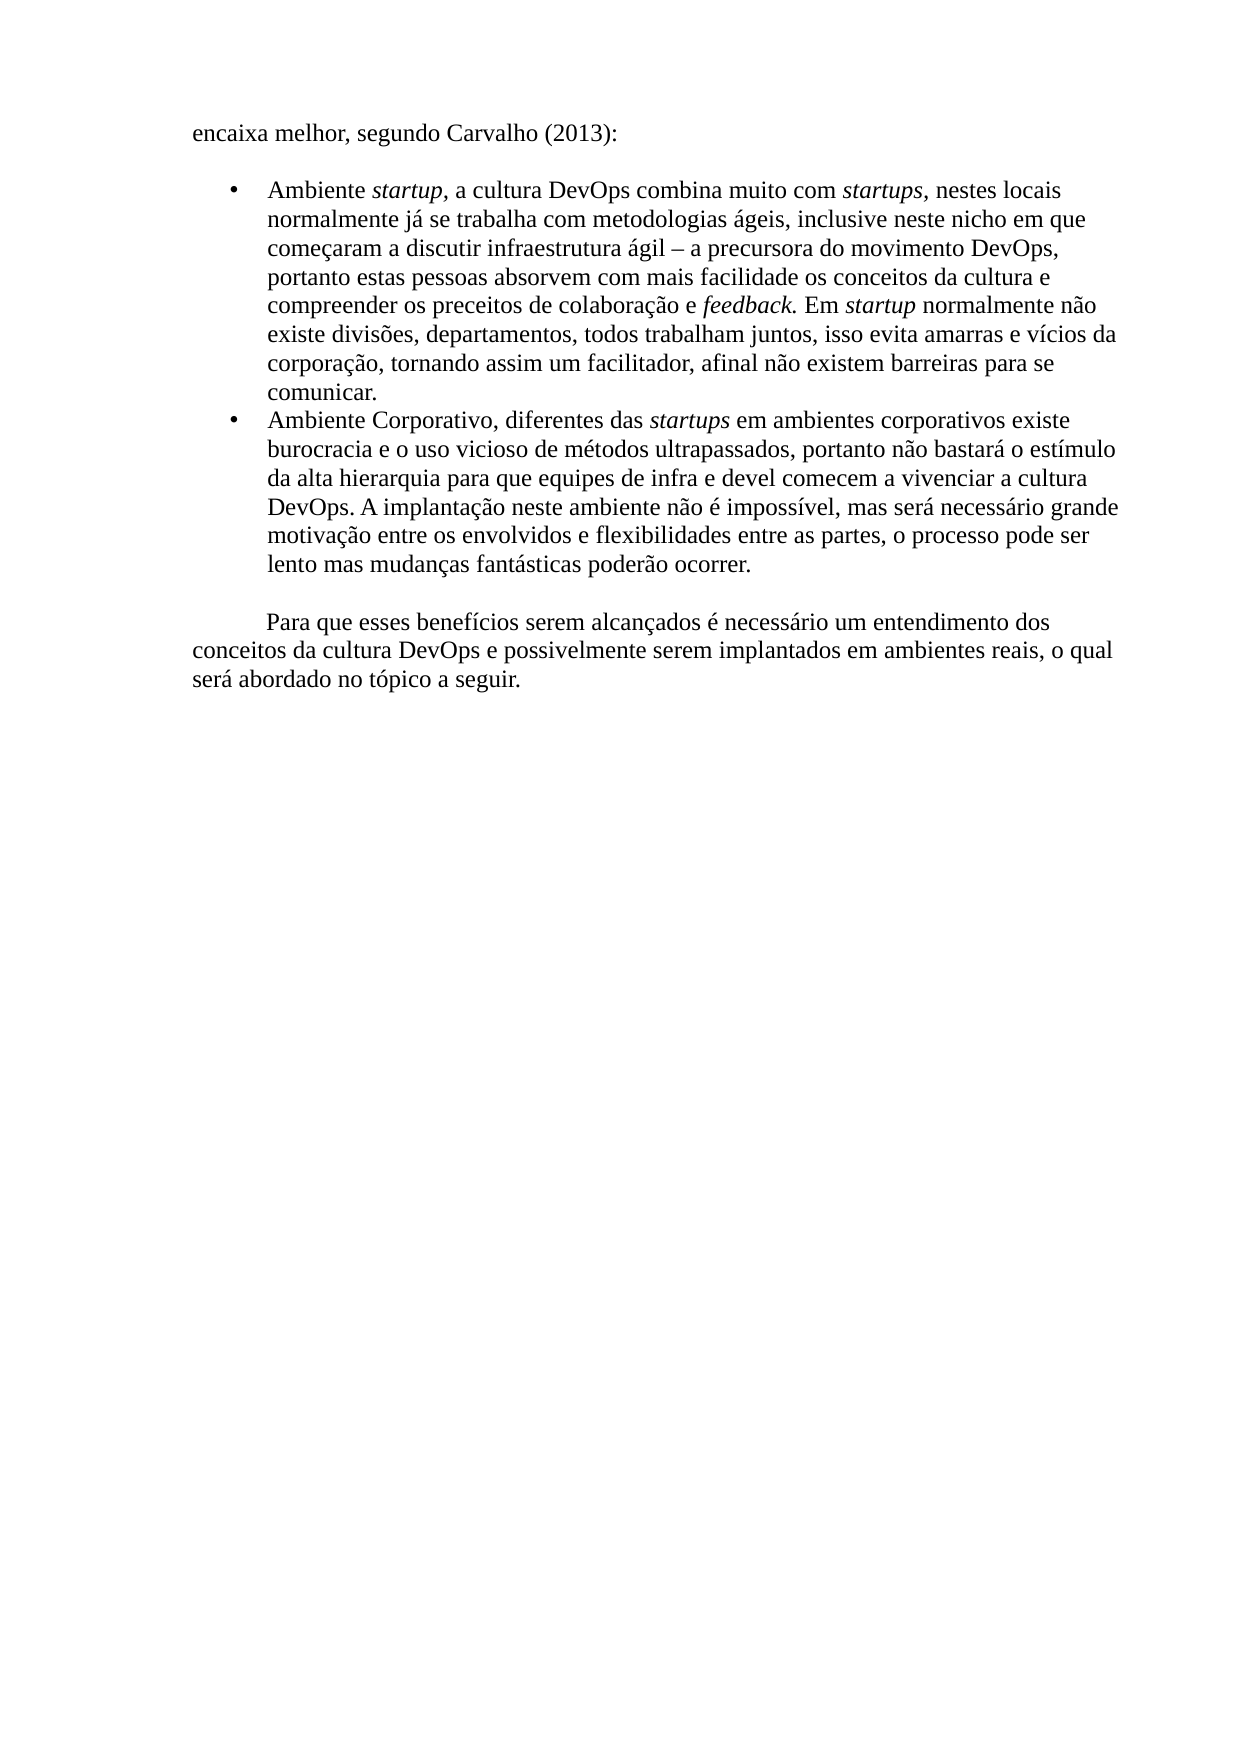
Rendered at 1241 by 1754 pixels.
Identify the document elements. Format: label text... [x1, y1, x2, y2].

list Ambiente Corporativo, diferentes das startups em ambientes corporativos existe burocracia e o uso vicioso de métodos ultrapassados, portanto não bastará o estímulo da alta hierarquia para que equipes de infra e devel comecem a vivenciar a cultura DevOps. A implantação neste ambiente não é impossível, mas será necessário grande motivação entre os envolvidos e flexibilidades entre as partes, o processo pode ser lento mas mudanças fantásticas poderão ocorrer. [229, 406, 1122, 578]
list Ambiente startup, a cultura DevOps combina muito com startups, nestes locais normalmente já se trabalha com metodologias ágeis, inclusive neste nicho em que começaram a discutir infraestrutura ágil – a precursora do movimento DevOps, portanto estas pessoas absorvem com mais facilidade os conceitos da cultura e compreender os preceitos de colaboração e feedback. Em startup normalmente não existe divisões, departamentos, todos trabalham juntos, isso evita amarras e vícios da corporação, tornando assim um facilitador, afinal não existem barreiras para se comunicar. [229, 176, 1122, 406]
text Para que esses benefícios serem alcançados é necessário um entendimento dos conceitos da cultura DevOps e possivelmente serem implantados em ambientes reais, o qual será abordado no tópico a seguir. [118, 607, 1122, 693]
text encaixa melhor, segundo Carvalho (2013): [118, 118, 1122, 147]
